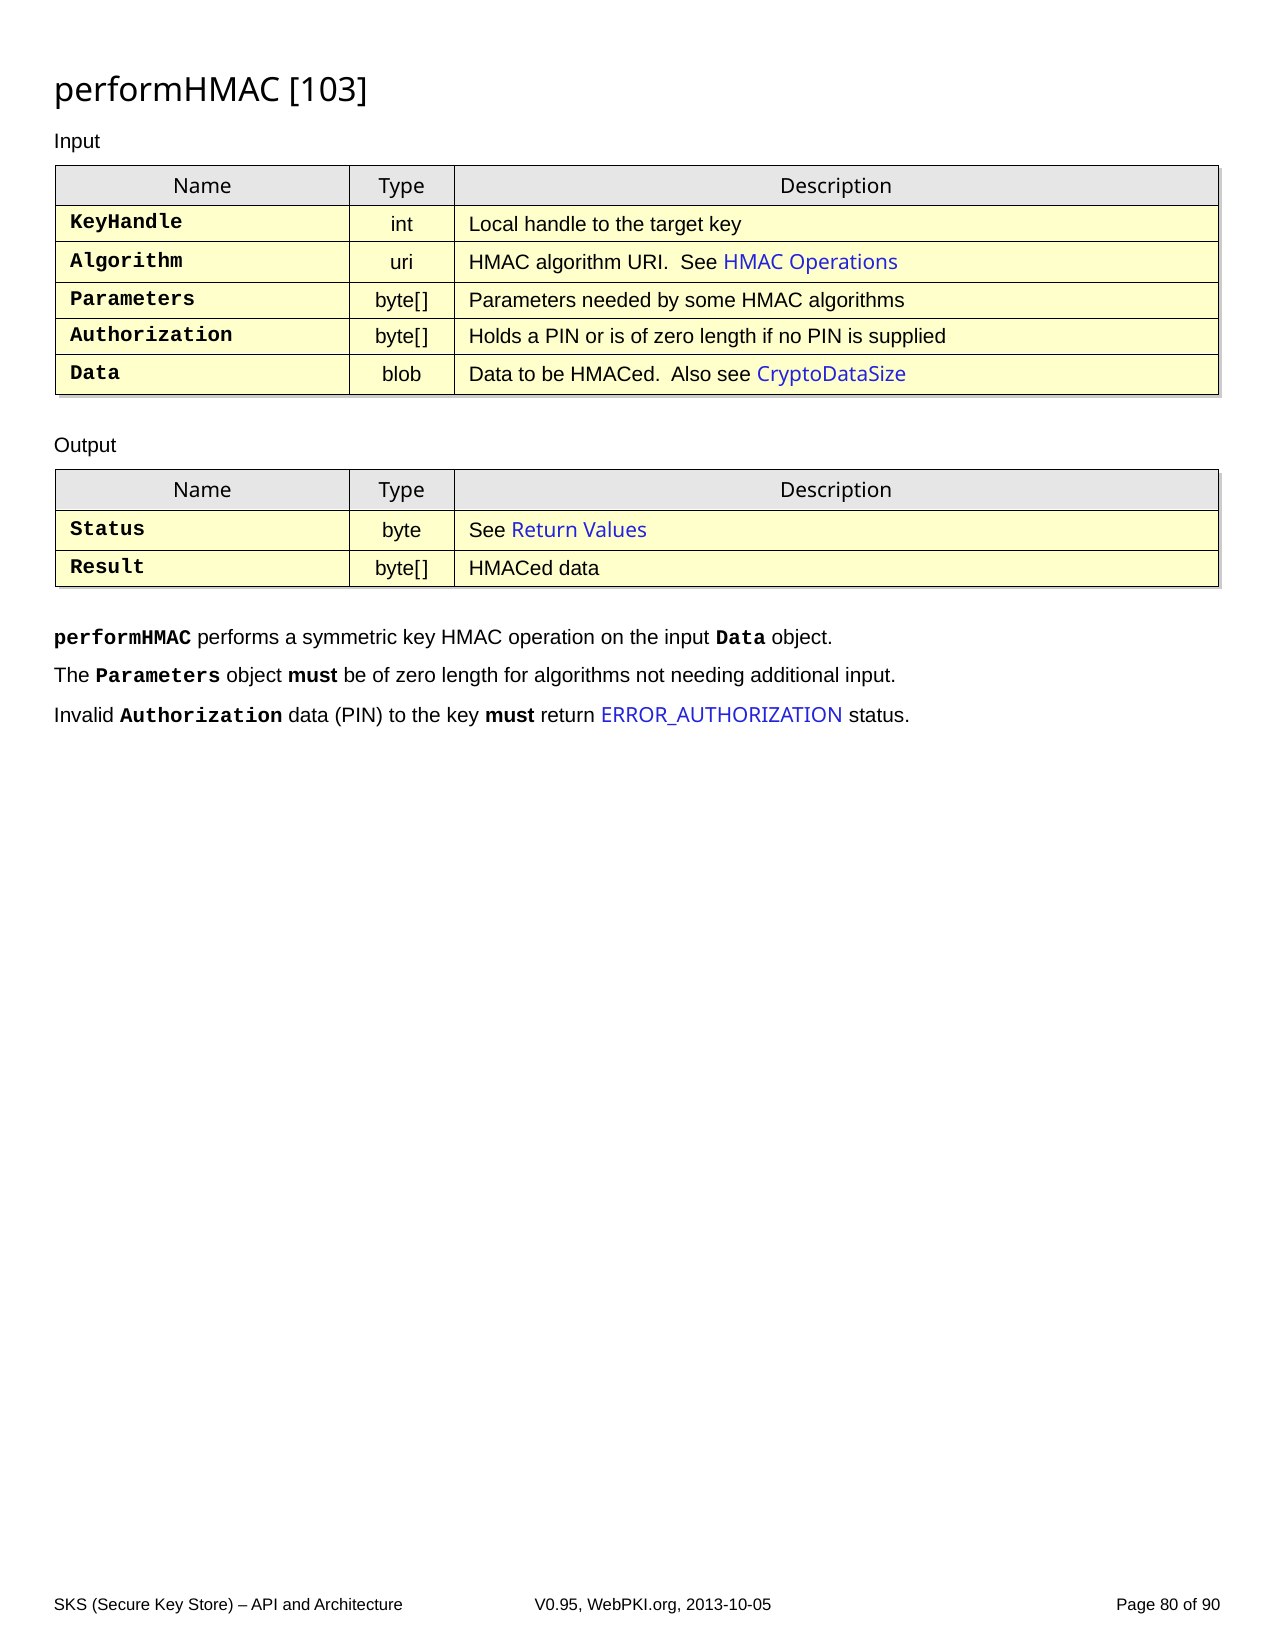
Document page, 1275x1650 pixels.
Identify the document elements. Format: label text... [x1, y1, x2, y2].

table_cell Data [56, 355, 349, 394]
table_cell Status [56, 511, 349, 550]
table_cell byte⁮[ ] [350, 551, 454, 586]
table_header Description [455, 470, 1218, 509]
table_cell Local handle to the target key [455, 206, 1218, 241]
table_cell Data to be HMACed. Also see CryptoDataSize [455, 355, 1218, 394]
table_cell byte⁮[ ] [350, 283, 454, 318]
table_header Description [455, 166, 1218, 205]
table_cell KeyHandle [56, 206, 349, 241]
subtitle performHMAC [103] [54, 66, 1221, 111]
table_cell blob [350, 355, 454, 394]
table_cell Authorization [56, 319, 349, 353]
table_cell int [350, 206, 454, 241]
text Invalid Authorization data (PIN) to the key must return ERROR_AUTHORIZATION status. [54, 700, 1221, 729]
text The Parameters object must be of zero length for algorithms not needing additional input. [54, 663, 1221, 689]
table_header Name [56, 470, 349, 509]
table_cell Parameters needed by some HMAC algorithms [455, 283, 1218, 318]
table_cell Result [56, 551, 349, 586]
table_cell Parameters [56, 283, 349, 318]
table_cell uri [350, 242, 454, 282]
table_cell byte [350, 511, 454, 550]
table_header Type [350, 470, 454, 509]
table_cell See Return Values [455, 511, 1218, 550]
text Output [54, 433, 1221, 457]
table_header Name [56, 166, 349, 205]
table_cell Algorithm [56, 242, 349, 282]
table_cell HMACed data [455, 551, 1218, 586]
text Input [54, 129, 1221, 153]
table_cell HMAC algorithm URI. See HMAC Operations ‎ [455, 242, 1218, 282]
table_header Type [350, 166, 454, 205]
text performHMAC performs a symmetric key HMAC operation on the input Data object. [54, 625, 1221, 651]
table_cell byte⁮[ ] [350, 319, 454, 353]
table_cell Holds a PIN or is of zero length if no PIN is supplied [455, 319, 1218, 353]
